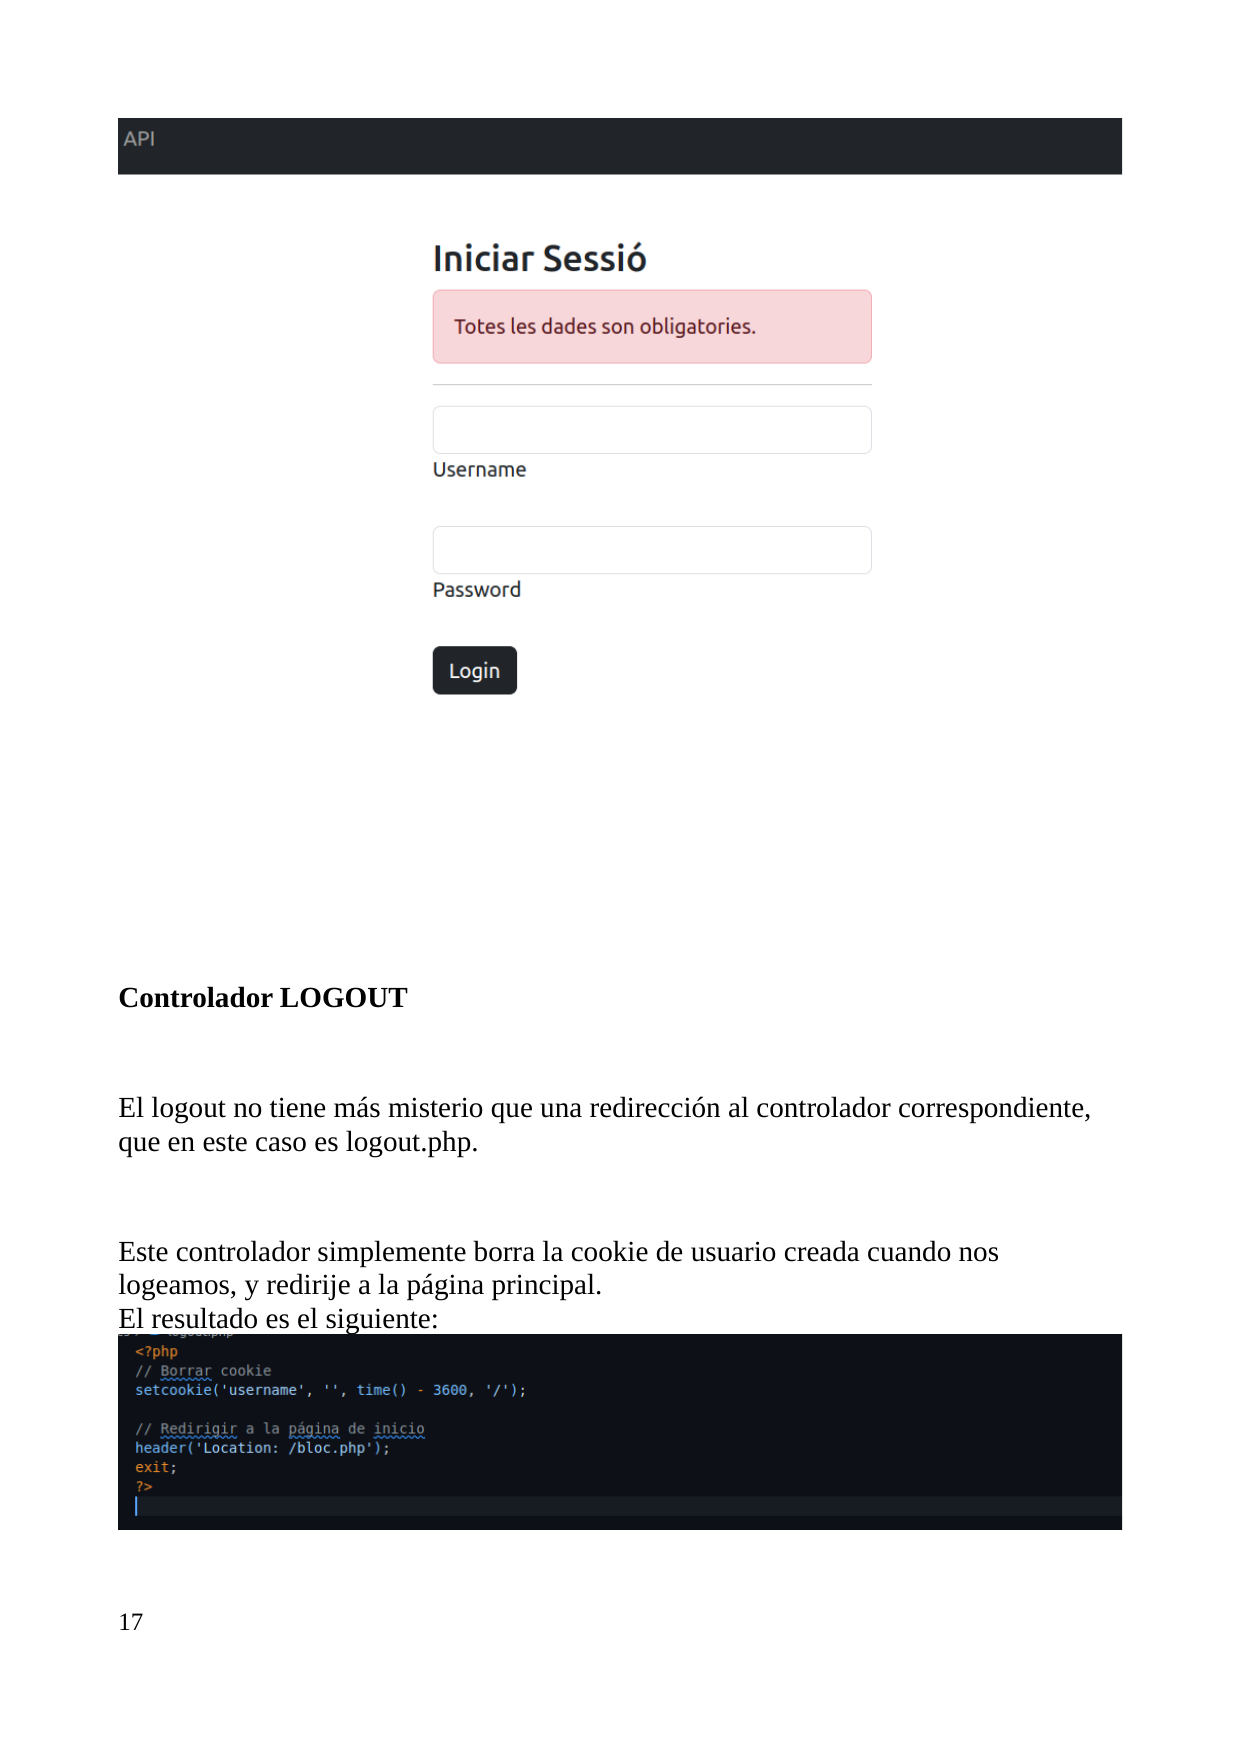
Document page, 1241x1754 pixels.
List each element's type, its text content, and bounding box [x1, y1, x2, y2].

picture [118, 118, 1123, 750]
text El resultado es el siguiente: [118, 1301, 1122, 1334]
text Este controlador simplemente borra la cookie de usuario creada cuando nos logeamos, y redirije a la página principal. [118, 1234, 1122, 1301]
text Controlador LOGOUT [118, 980, 1122, 1013]
picture [118, 1334, 1123, 1530]
text El logout no tiene más misterio que una redirección al controlador correspondiente, que en este caso es logout.php. [118, 1090, 1122, 1157]
